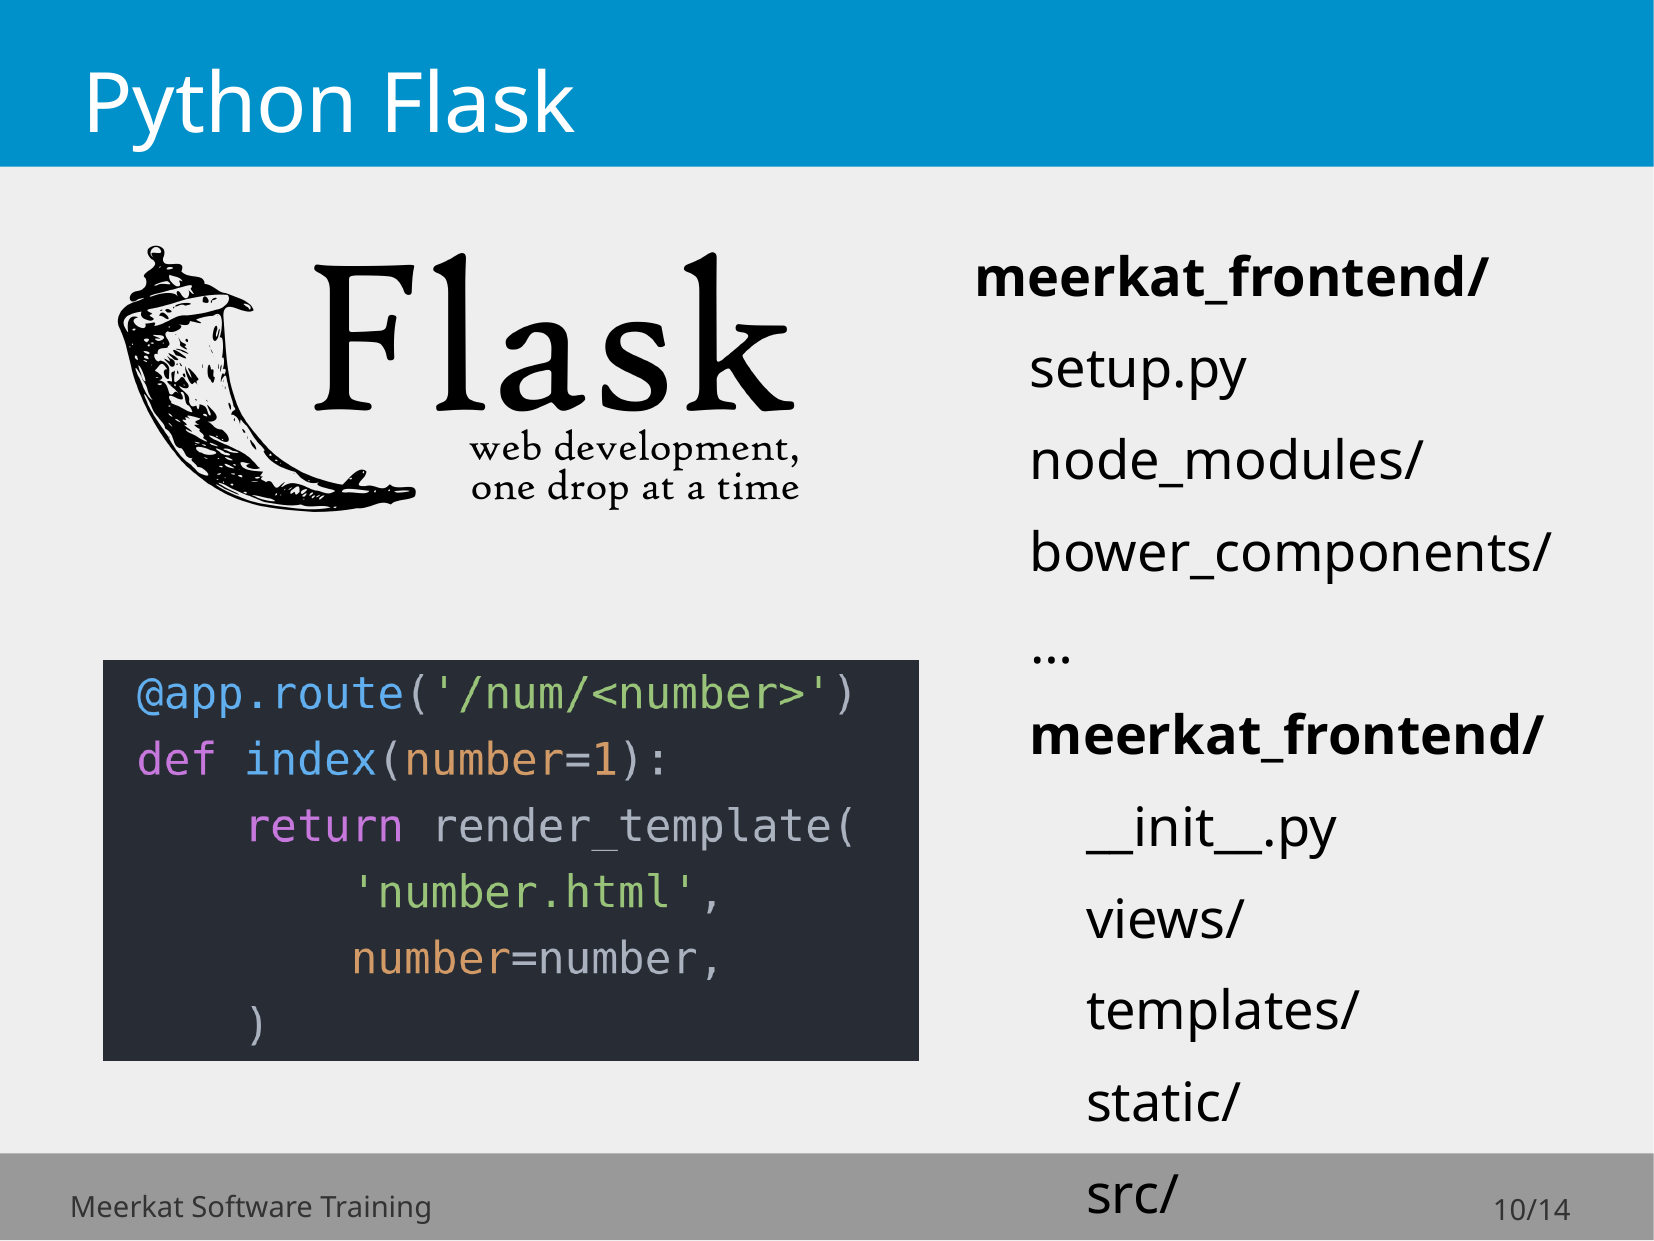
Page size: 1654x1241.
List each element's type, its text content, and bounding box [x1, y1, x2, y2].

picture [103, 660, 919, 1061]
picture [99, 237, 816, 518]
title Python Flask [82, 0, 1571, 204]
text_box meerkat_frontend/ setup.py node_modules/ bower_components/ … meerkat_frontend/ __init__.py views/ templates/ static/ src/ ... [959, 230, 1644, 1110]
